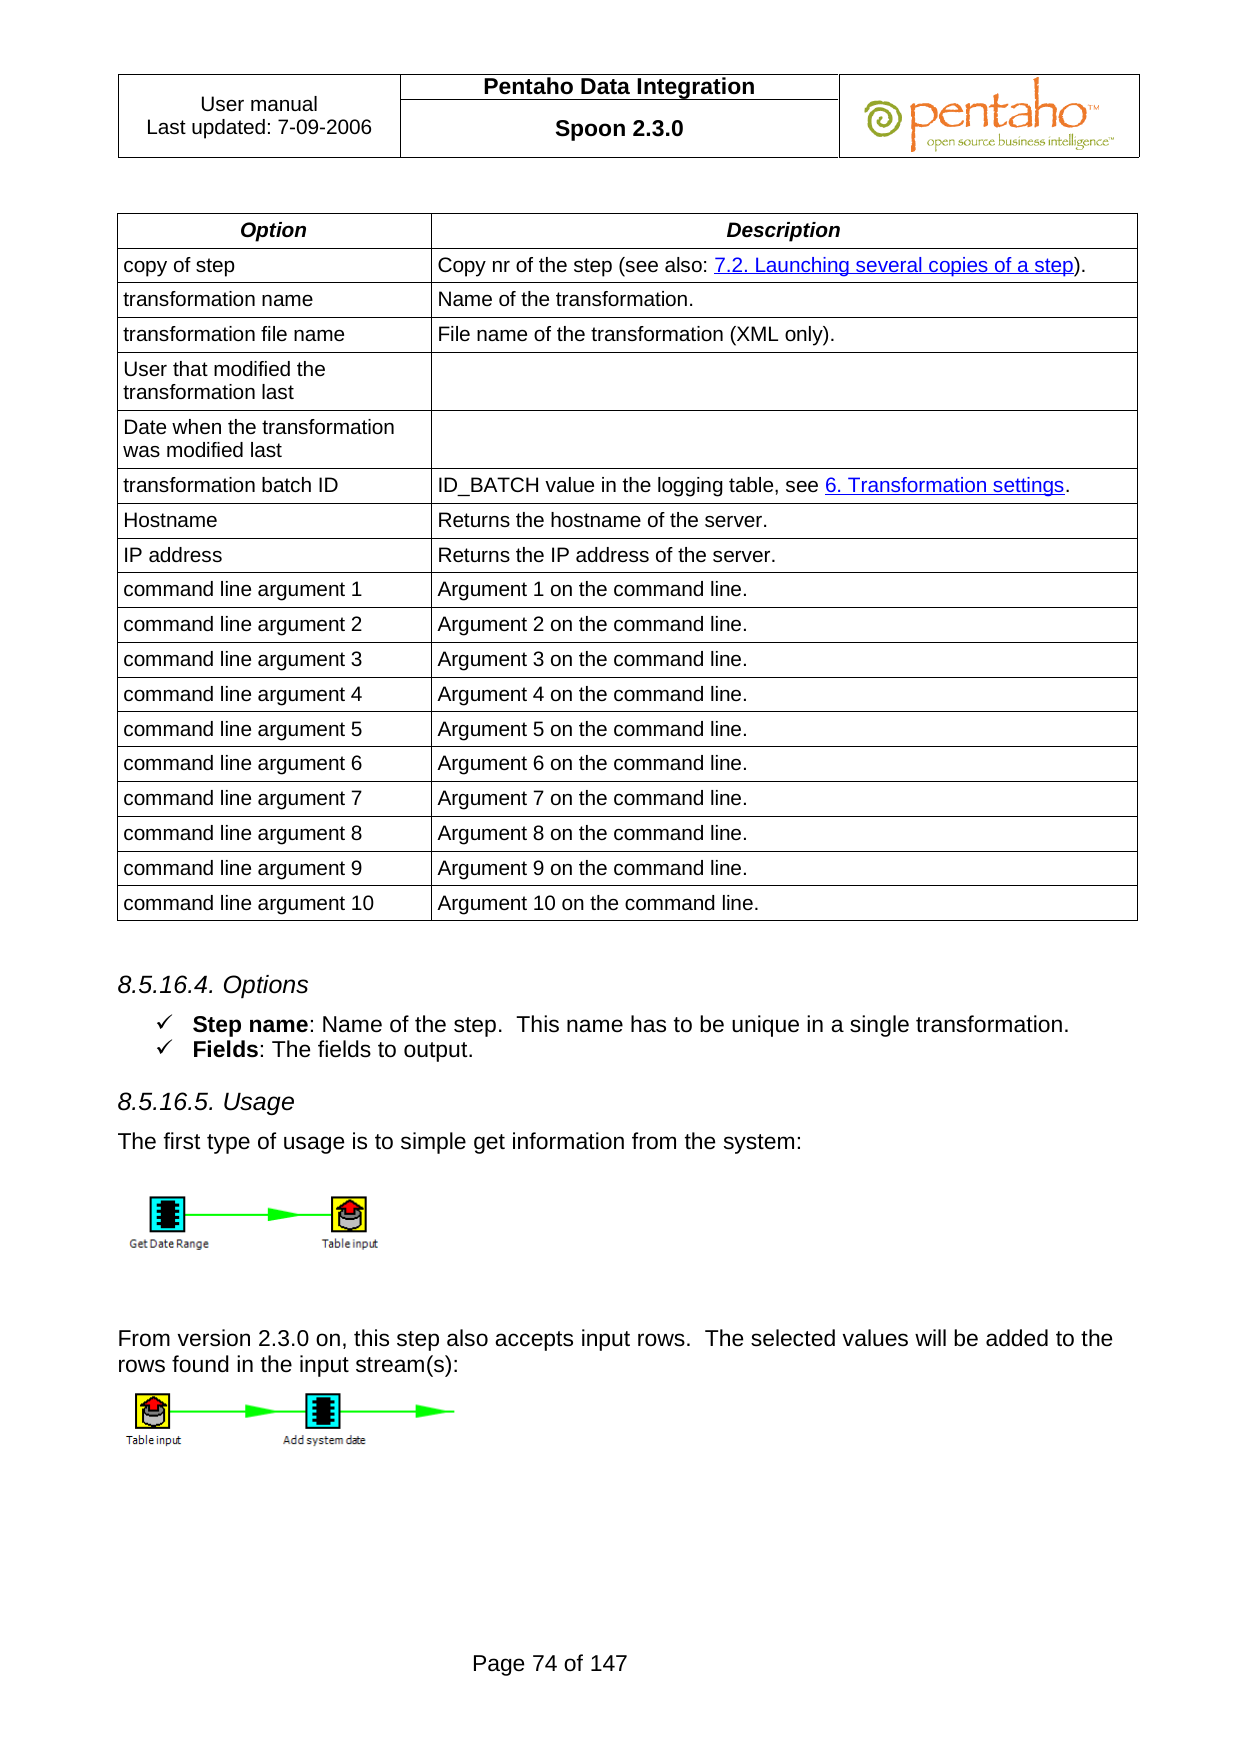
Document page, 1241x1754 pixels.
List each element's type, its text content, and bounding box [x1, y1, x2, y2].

table_cell [432, 411, 1137, 468]
table_cell IP address [118, 539, 431, 572]
table_cell Argument 6 on the command line. [432, 747, 1137, 781]
table_cell Argument 3 on the command line. [432, 643, 1137, 677]
table_cell Argument 4 on the command line. [432, 678, 1137, 711]
picture [117, 1179, 435, 1301]
table_cell copy of step [118, 249, 431, 282]
table_cell command line argument 9 [118, 852, 431, 885]
table_cell Hostname [118, 504, 431, 538]
table_cell command line argument 10 [118, 886, 431, 920]
table_cell command line argument 1 [118, 573, 431, 607]
table_cell command line argument 3 [118, 643, 431, 677]
table_cell [432, 353, 1137, 410]
table_header Option [118, 214, 431, 248]
table_cell File name of the transformation (XML only). [432, 318, 1137, 352]
table_cell Returns the IP address of the server. [432, 539, 1137, 572]
table_cell command line argument 6 [118, 747, 431, 781]
table_cell Argument 10 on the command line. [432, 886, 1137, 920]
table_header Description [432, 214, 1137, 248]
subtitle Usage [117, 1088, 1137, 1116]
table_cell transformation name [118, 283, 431, 317]
table_cell Name of the transformation. [432, 283, 1137, 317]
table_cell Date when the transformation was modified last [118, 411, 431, 468]
list Step name: Name of the step. This name has to be unique in a single transformation. [155, 1011, 1137, 1037]
table_cell Argument 2 on the command line. [432, 608, 1137, 642]
table_cell command line argument 8 [118, 817, 431, 851]
table_cell transformation batch ID [118, 469, 431, 503]
table_cell command line argument 4 [118, 678, 431, 711]
table_cell Returns the hostname of the server. [432, 504, 1137, 538]
table_cell Argument 7 on the command line. [432, 782, 1137, 816]
subtitle Options [117, 971, 1137, 999]
table_cell User that modified the transformation last [118, 353, 431, 410]
table_cell Argument 9 on the command line. [432, 852, 1137, 885]
table_cell ID_BATCH value in the logging table, see 6. Transformation settings. [432, 469, 1137, 503]
list Fields: The fields to output. [155, 1037, 1137, 1063]
table_cell Argument 8 on the command line. [432, 817, 1137, 851]
table_cell command line argument 7 [118, 782, 431, 816]
table_cell Argument 5 on the command line. [432, 712, 1137, 746]
table_cell Argument 1 on the command line. [432, 573, 1137, 607]
text From version 2.3.0 on, this step also accepts input rows. The selected values will be added to the rows found in the input stream(s): [117, 1326, 1137, 1377]
table_cell transformation file name [118, 318, 431, 352]
table_cell command line argument 2 [118, 608, 431, 642]
picture [117, 1377, 455, 1497]
table_cell Copy nr of the step (see also: 7.2. Launching several copies of a step). [432, 249, 1137, 282]
table_cell command line argument 5 [118, 712, 431, 746]
text The first type of usage is to simple get information from the system: [117, 1128, 1137, 1154]
